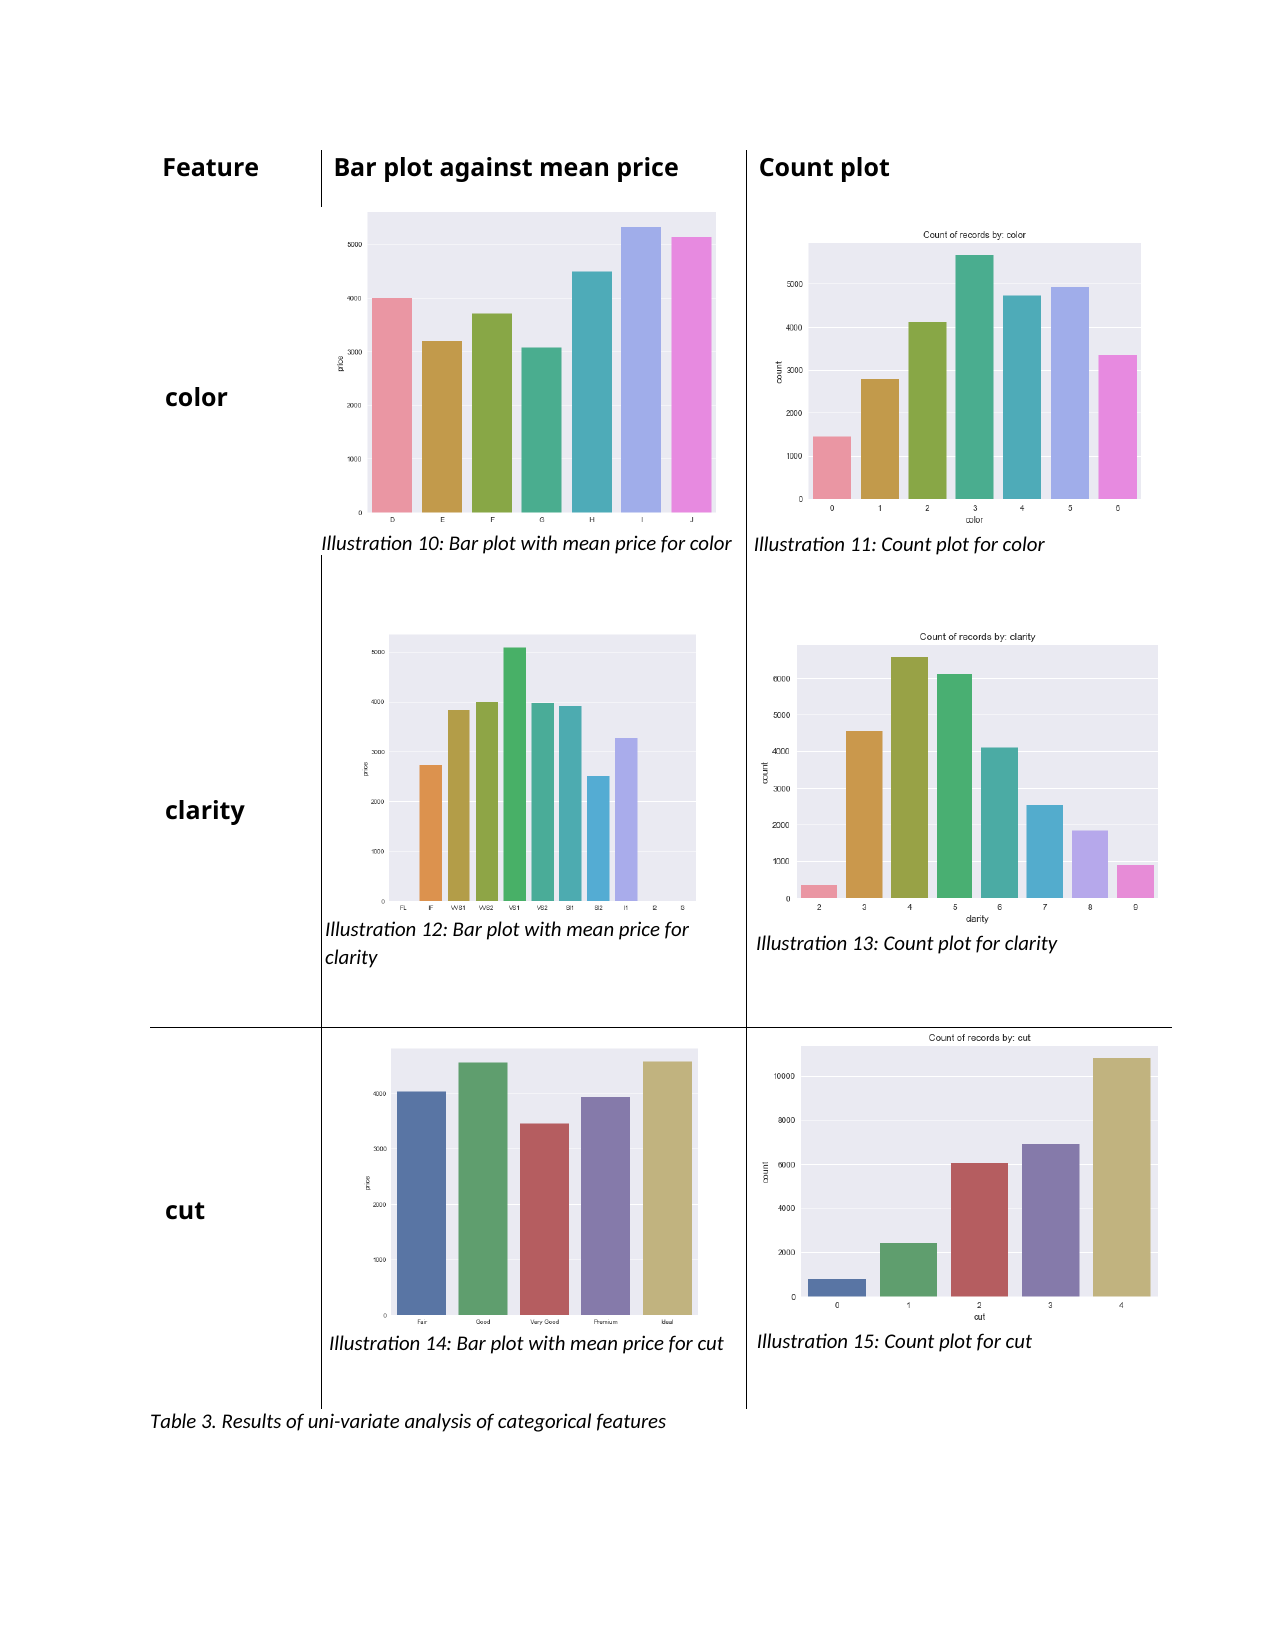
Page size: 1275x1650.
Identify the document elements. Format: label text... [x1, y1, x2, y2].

table_cell [747, 1029, 1172, 1408]
table_cell [322, 1028, 746, 1408]
table_header Count plot [747, 150, 1172, 201]
table_cell [747, 201, 1172, 610]
table_header Feature [150, 150, 321, 201]
text Table 3. Results of uni-variate analysis of categorical features [150, 1408, 1172, 1434]
table_cell clarity [150, 610, 321, 1027]
picture [755, 627, 1163, 929]
table_header Bar plot against mean price [322, 150, 746, 201]
picture [756, 1028, 1162, 1327]
table_cell [321, 201, 746, 610]
table_cell cut [150, 1028, 321, 1408]
table_cell color [150, 201, 321, 610]
picture [770, 226, 1146, 530]
table_cell [747, 610, 1172, 1027]
table_cell [322, 610, 746, 1027]
